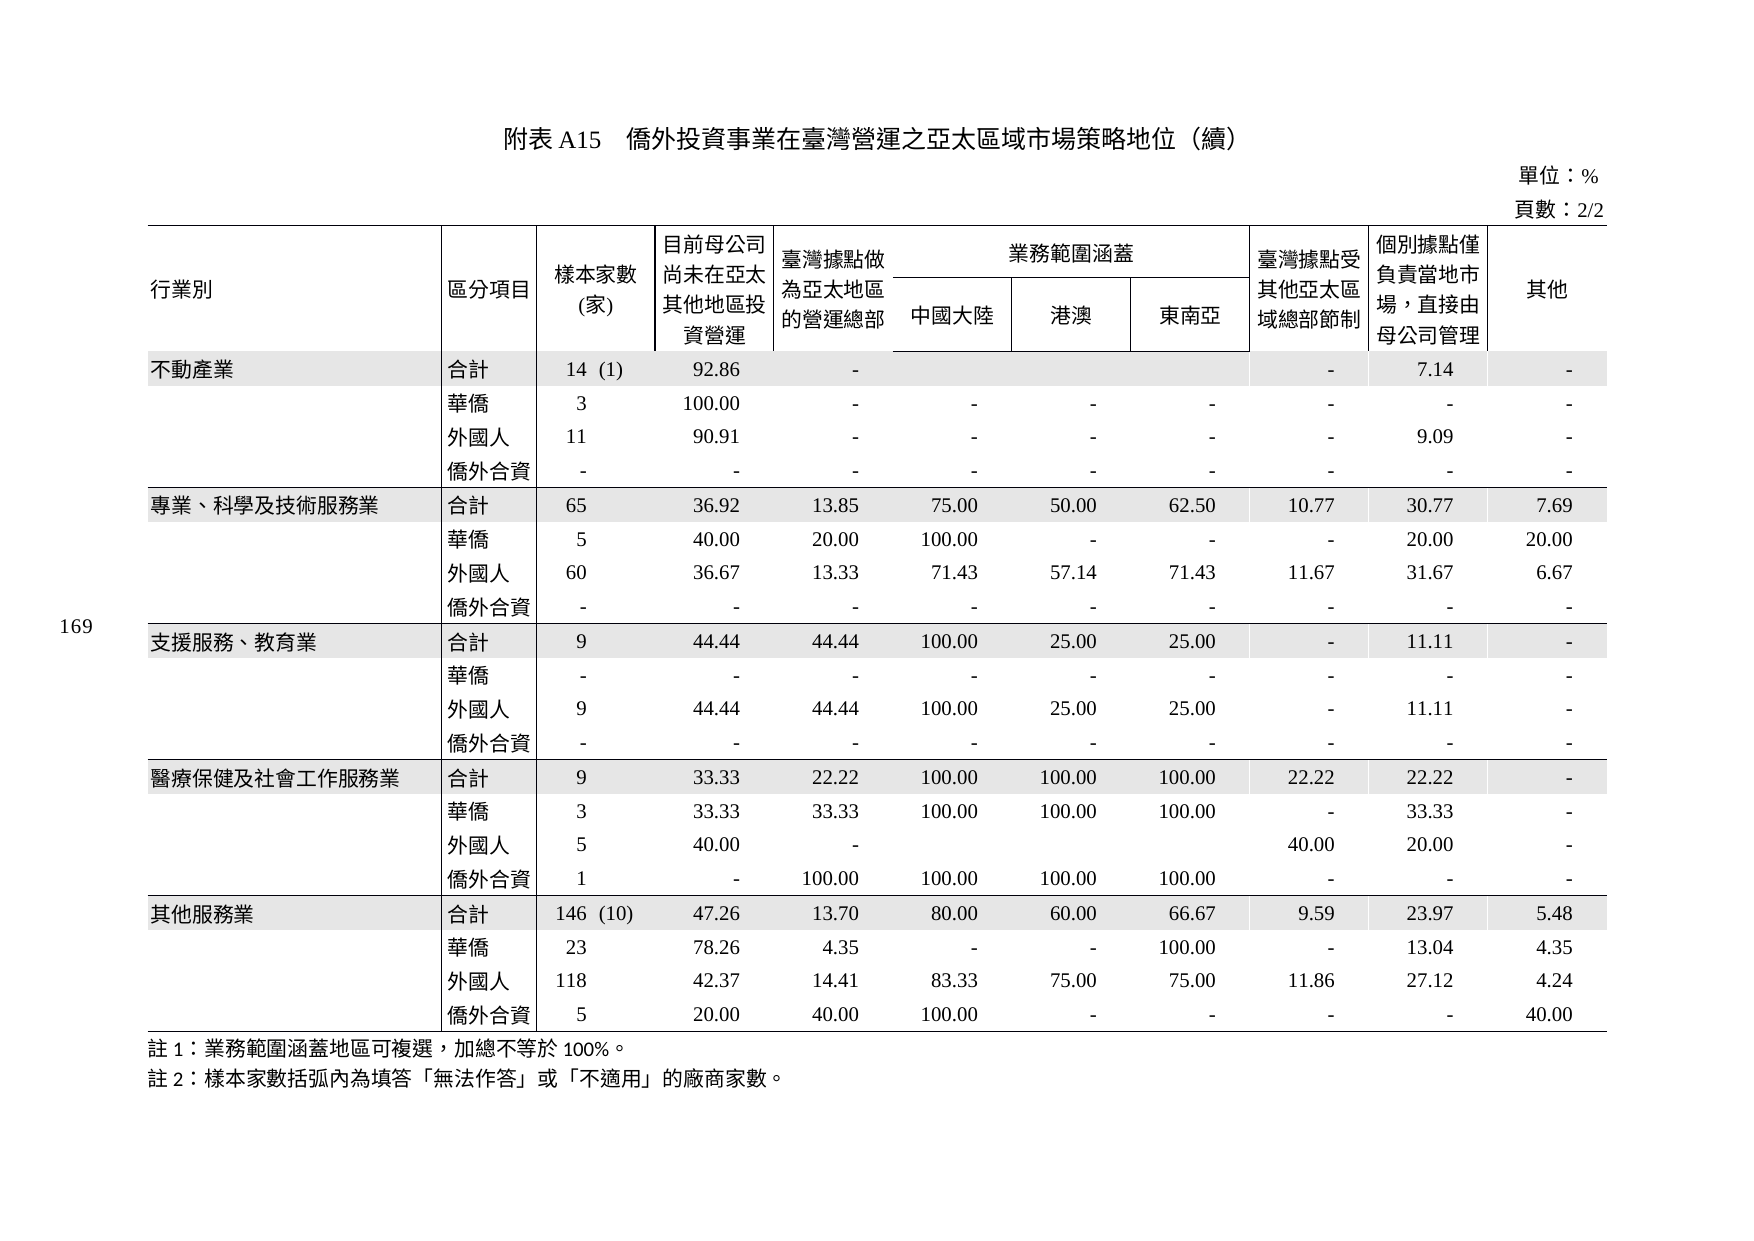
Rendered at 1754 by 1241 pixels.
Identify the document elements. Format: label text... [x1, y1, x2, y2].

table_cell 22.22 [1250, 760, 1368, 794]
table_cell 合計 [442, 896, 536, 930]
table_cell [1131, 352, 1249, 386]
table_cell 100.00 [1131, 794, 1249, 827]
table_cell - [1012, 725, 1131, 759]
table_cell - [774, 589, 893, 623]
table_cell - [1131, 453, 1249, 487]
table_cell 13.04 [1369, 930, 1487, 963]
table_cell 25.00 [1131, 624, 1249, 658]
table_cell 13.85 [774, 488, 893, 522]
table_cell 14 [537, 351, 596, 386]
table_cell - [1488, 691, 1607, 725]
table_cell 100.00 [774, 861, 893, 895]
table_cell 9 [537, 760, 596, 794]
table_cell 75.00 [893, 488, 1012, 522]
table_cell 1 [537, 861, 596, 895]
table_cell - [774, 419, 893, 453]
table_cell - [1012, 930, 1131, 963]
table_cell - [893, 419, 1012, 453]
table_cell 僑外合資 [442, 453, 536, 487]
table_cell [148, 964, 441, 997]
table_cell 33.33 [655, 794, 774, 827]
table_cell 3 [537, 386, 596, 419]
table_cell 71.43 [1131, 555, 1249, 589]
table_cell 22.22 [774, 760, 893, 794]
table_cell 外國人 [442, 691, 536, 725]
table_cell - [1250, 691, 1368, 725]
table_cell [596, 997, 655, 1031]
table_cell [596, 861, 655, 895]
table_cell - [1012, 453, 1131, 487]
table_cell 9 [537, 624, 596, 658]
table_cell 92.86 [655, 351, 774, 386]
table_cell - [655, 658, 774, 691]
table_cell [596, 624, 655, 658]
table_cell 100.00 [1012, 760, 1131, 794]
table_cell 11 [537, 419, 596, 453]
table_cell [596, 589, 655, 623]
table_cell 目前母公司尚未在亞太其他地區投資營運 [656, 226, 773, 351]
table_cell 僑外合資 [442, 997, 536, 1031]
table_cell [148, 930, 441, 963]
table_cell 華僑 [442, 794, 536, 827]
table_cell 7.69 [1488, 488, 1607, 522]
table_cell - [774, 351, 893, 386]
table_cell (10) [596, 896, 655, 930]
table_cell - [1369, 589, 1487, 623]
table_cell 11.67 [1250, 555, 1368, 589]
table_cell [148, 725, 441, 759]
table_cell 40.00 [774, 997, 893, 1031]
table_cell 5 [537, 828, 596, 861]
table_cell - [1488, 589, 1607, 623]
table_cell 100.00 [1131, 861, 1249, 895]
table_cell 臺灣據點受其他亞太區域總部節制 [1250, 226, 1368, 351]
table_cell 20.00 [1488, 522, 1607, 555]
table_cell - [774, 658, 893, 691]
table_cell 外國人 [442, 964, 536, 997]
table_cell [596, 555, 655, 589]
table_cell 僑外合資 [442, 725, 536, 759]
table_cell - [1012, 419, 1131, 453]
table_cell - [1131, 419, 1249, 453]
table_cell 13.33 [774, 555, 893, 589]
table_cell - [1131, 997, 1249, 1031]
table_cell (1) [596, 351, 655, 386]
table_cell 9.59 [1250, 896, 1368, 930]
table_cell 22.22 [1369, 760, 1487, 794]
table_cell - [1250, 861, 1368, 895]
table_cell 外國人 [442, 555, 536, 589]
table_cell 90.91 [655, 419, 774, 453]
table_cell 60 [537, 555, 596, 589]
table_cell 25.00 [1131, 691, 1249, 725]
table_cell - [1012, 522, 1131, 555]
table_cell 4.35 [774, 930, 893, 963]
table_cell [148, 658, 441, 691]
table_cell - [1369, 997, 1487, 1031]
table_cell 5 [537, 522, 596, 555]
table_cell 支援服務、教育業 [148, 624, 441, 658]
table_cell 100.00 [1131, 930, 1249, 963]
table_cell - [1488, 794, 1607, 827]
table_cell 合計 [442, 624, 536, 658]
table_cell 14.41 [774, 964, 893, 997]
table_cell - [1131, 658, 1249, 691]
table_cell - [1131, 589, 1249, 623]
table_cell - [1131, 386, 1249, 419]
table_cell 9.09 [1369, 419, 1487, 453]
table_cell [596, 691, 655, 725]
table_cell 78.26 [655, 930, 774, 963]
table_cell 47.26 [655, 896, 774, 930]
table_cell - [1250, 624, 1368, 658]
table_cell - [1369, 725, 1487, 759]
table_cell - [1488, 658, 1607, 691]
table_cell 5.48 [1488, 896, 1607, 930]
table_cell [148, 589, 441, 623]
table_cell - [893, 725, 1012, 759]
table_cell 不動產業 [148, 351, 441, 386]
table_cell 100.00 [1131, 760, 1249, 794]
table_cell [596, 725, 655, 759]
table_cell 40.00 [655, 522, 774, 555]
table_cell 100.00 [893, 997, 1012, 1031]
table_cell 33.33 [655, 760, 774, 794]
table_cell 44.44 [774, 691, 893, 725]
table_cell - [893, 589, 1012, 623]
table_cell 36.67 [655, 555, 774, 589]
table_cell 118 [537, 964, 596, 997]
table_cell [596, 828, 655, 861]
table_cell 10.77 [1250, 488, 1368, 522]
table_cell - [774, 828, 893, 861]
table_cell 11.11 [1369, 691, 1487, 725]
table_cell 25.00 [1012, 624, 1131, 658]
table_cell 11.11 [1369, 624, 1487, 658]
table_cell 5 [537, 997, 596, 1031]
table_cell 50.00 [1012, 488, 1131, 522]
table_cell 23.97 [1369, 896, 1487, 930]
table_cell [148, 522, 441, 555]
table_cell - [1488, 351, 1607, 386]
table_cell 100.00 [893, 522, 1012, 555]
table_cell - [1488, 419, 1607, 453]
table_cell 其他服務業 [148, 896, 441, 930]
table_cell - [1488, 453, 1607, 487]
table_cell 100.00 [1012, 861, 1131, 895]
table_cell 區分項目 [442, 226, 536, 351]
table_cell - [1488, 725, 1607, 759]
table_cell 其他 [1488, 226, 1607, 351]
table_cell [148, 794, 441, 827]
table_cell 44.44 [774, 624, 893, 658]
table_cell 40.00 [1488, 997, 1607, 1031]
table_cell 42.37 [655, 964, 774, 997]
table_cell - [1488, 828, 1607, 861]
table_cell 66.67 [1131, 896, 1249, 930]
table_cell [1012, 828, 1131, 861]
table_cell 4.35 [1488, 930, 1607, 963]
table_cell 7.14 [1369, 351, 1487, 386]
table_cell [893, 352, 1012, 386]
table_cell 33.33 [1369, 794, 1487, 827]
table_cell 33.33 [774, 794, 893, 827]
table_cell 合計 [442, 488, 536, 522]
table_cell 44.44 [655, 691, 774, 725]
table_cell 83.33 [893, 964, 1012, 997]
table_cell - [1250, 386, 1368, 419]
table_cell - [1250, 997, 1368, 1031]
table_cell [596, 419, 655, 453]
table_cell 57.14 [1012, 555, 1131, 589]
table_cell - [537, 589, 596, 623]
table_cell 65 [537, 488, 596, 522]
table_cell 75.00 [1131, 964, 1249, 997]
table_cell 外國人 [442, 828, 536, 861]
table_cell - [1369, 658, 1487, 691]
table_cell - [537, 453, 596, 487]
table_cell - [1488, 861, 1607, 895]
table_cell - [1250, 794, 1368, 827]
table_cell - [1012, 386, 1131, 419]
table_cell 20.00 [1369, 828, 1487, 861]
table_cell 27.12 [1369, 964, 1487, 997]
table_cell [148, 453, 441, 487]
table_cell [1012, 352, 1131, 386]
table_cell 樣本家數(家) [537, 226, 654, 351]
table_cell [893, 828, 1012, 861]
table_cell 44.44 [655, 624, 774, 658]
table_cell [1131, 828, 1249, 861]
table_cell 合計 [442, 760, 536, 794]
table_cell 港澳 [1012, 278, 1130, 351]
table_cell - [774, 386, 893, 419]
table_cell 華僑 [442, 658, 536, 691]
table_cell 頁數：2/2 [148, 192, 1607, 225]
table_cell - [774, 725, 893, 759]
table_cell [596, 386, 655, 419]
table_cell 單位：% [148, 158, 1607, 192]
table_cell 23 [537, 930, 596, 963]
table_cell [596, 930, 655, 963]
table_cell 40.00 [655, 828, 774, 861]
table_cell - [655, 861, 774, 895]
table_cell [148, 419, 441, 453]
table_cell 9 [537, 691, 596, 725]
table_cell [596, 658, 655, 691]
table_cell 146 [537, 896, 596, 930]
table_cell 3 [537, 794, 596, 827]
table_cell 業務範圍涵蓋 [893, 226, 1249, 277]
table_cell - [537, 658, 596, 691]
table_cell 華僑 [442, 386, 536, 419]
table_cell 100.00 [893, 861, 1012, 895]
table_cell - [1369, 453, 1487, 487]
table_cell 華僑 [442, 522, 536, 555]
table_cell - [1012, 589, 1131, 623]
table_cell 40.00 [1250, 828, 1368, 861]
table_cell 外國人 [442, 419, 536, 453]
table_cell - [1369, 386, 1487, 419]
table_cell [148, 691, 441, 725]
table_cell 62.50 [1131, 488, 1249, 522]
table_cell 100.00 [893, 760, 1012, 794]
table_cell - [1012, 997, 1131, 1031]
table_cell [148, 861, 441, 895]
table_cell 75.00 [1012, 964, 1131, 997]
table_cell 6.67 [1488, 555, 1607, 589]
table_cell 個別據點僅負責當地市場，直接由母公司管理 [1369, 226, 1487, 351]
table_cell 華僑 [442, 930, 536, 963]
table_cell [596, 522, 655, 555]
table_cell [596, 964, 655, 997]
table_cell - [1369, 861, 1487, 895]
table_cell 30.77 [1369, 488, 1487, 522]
table_cell - [1250, 453, 1368, 487]
table_cell [148, 997, 441, 1031]
table_cell 4.24 [1488, 964, 1607, 997]
table_cell - [1488, 760, 1607, 794]
table_cell 11.86 [1250, 964, 1368, 997]
table_header 附表A15 僑外投資事業在臺灣營運之亞太區域市場策略地位（續） [148, 118, 1607, 158]
table_cell - [1488, 624, 1607, 658]
table_cell [596, 794, 655, 827]
table_cell 71.43 [893, 555, 1012, 589]
table_cell 專業、科學及技術服務業 [148, 488, 441, 522]
table_cell 東南亞 [1131, 278, 1249, 351]
table_cell - [893, 453, 1012, 487]
table_cell - [1012, 658, 1131, 691]
text 註2：樣本家數括弧內為填答「無法作答」或「不適用」的廠商家數。 [148, 1062, 1606, 1092]
table_cell [596, 488, 655, 522]
table_cell - [655, 453, 774, 487]
table_cell 僑外合資 [442, 589, 536, 623]
table_cell - [537, 725, 596, 759]
table_cell - [1250, 658, 1368, 691]
table_cell - [1250, 351, 1368, 386]
table_cell 行業別 [148, 226, 441, 351]
table_cell - [655, 725, 774, 759]
table_cell 13.70 [774, 896, 893, 930]
table_cell 20.00 [1369, 522, 1487, 555]
table_cell - [1131, 725, 1249, 759]
table_cell - [1250, 522, 1368, 555]
table_cell [148, 828, 441, 861]
table_cell 醫療保健及社會工作服務業 [148, 760, 441, 794]
table_cell 31.67 [1369, 555, 1487, 589]
table_cell 100.00 [893, 624, 1012, 658]
table_cell [596, 760, 655, 794]
table_cell 80.00 [893, 896, 1012, 930]
table_cell 20.00 [774, 522, 893, 555]
table_cell - [1250, 419, 1368, 453]
table_cell 100.00 [655, 386, 774, 419]
table_cell - [1250, 589, 1368, 623]
table_cell 100.00 [893, 794, 1012, 827]
table_cell 中國大陸 [893, 278, 1011, 351]
table_cell - [1488, 386, 1607, 419]
table_cell 25.00 [1012, 691, 1131, 725]
table_cell [596, 453, 655, 487]
table_cell [148, 386, 441, 419]
table_cell - [893, 658, 1012, 691]
text 註1：業務範圍涵蓋地區可複選，加總不等於100%。 [148, 1032, 1606, 1062]
table_cell - [1250, 930, 1368, 963]
table_cell 臺灣據點做為亞太地區的營運總部 [774, 226, 893, 351]
table_cell - [1131, 522, 1249, 555]
table_cell - [893, 930, 1012, 963]
table_cell 合計 [442, 351, 536, 386]
table_cell [148, 555, 441, 589]
table_cell - [774, 453, 893, 487]
table_cell - [893, 386, 1012, 419]
table_cell 100.00 [893, 691, 1012, 725]
table_cell 100.00 [1012, 794, 1131, 827]
table_cell - [655, 589, 774, 623]
table_cell - [1250, 725, 1368, 759]
table_cell 20.00 [655, 997, 774, 1031]
table_cell 36.92 [655, 488, 774, 522]
table_cell 僑外合資 [442, 861, 536, 895]
table_cell 60.00 [1012, 896, 1131, 930]
